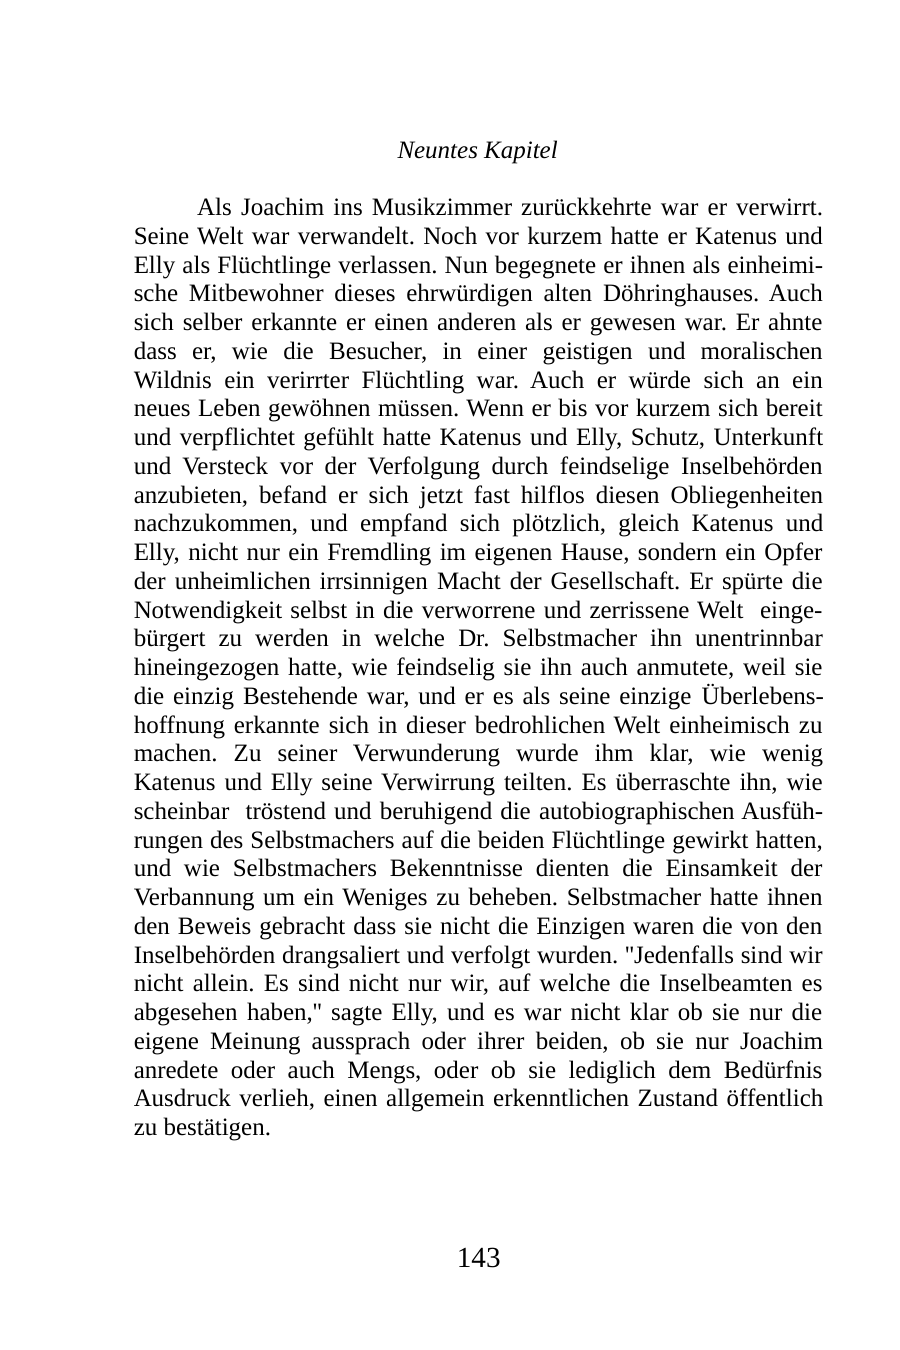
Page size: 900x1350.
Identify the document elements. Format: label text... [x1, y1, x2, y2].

text Neuntes Kapitel [133, 135, 823, 163]
text Als Joachim ins Musikzimmer zurückkehrte war er verwirrt. Seine Welt war verwandelt. Noch vor kurzem hatte er Katenus und Elly als Flüchtlinge verlassen. Nun begegnete er ihnen als einheimi-sche Mitbewohner dieses ehrwürdigen alten Döhringhauses. Auch sich selber erkannte er einen anderen als er gewesen war. Er ahnte dass er, wie die Besucher, in einer geistigen und moralischen Wildnis ein verirrter Flüchtling war. Auch er würde sich an ein neues Leben gewöhnen müssen. Wenn er bis vor kurzem sich bereit und verpflichtet gefühlt hatte Katenus und Elly, Schutz, Unterkunft und Versteck vor der Verfolgung durch feindselige Inselbehörden anzubieten, befand er sich jetzt fast hilflos diesen Obliegenheiten nachzukommen, und empfand sich plötzlich, gleich Katenus und Elly, nicht nur ein Fremdling im eigenen Hause, sondern ein Opfer der unheimlichen irrsinnigen Macht der Gesellschaft. Er spürte die Notwendigkeit selbst in die verworrene und zerrissene Welt einge-bürgert zu werden in welche Dr. Selbstmacher ihn unentrinnbar hineingezogen hatte, wie feindselig sie ihn auch anmutete, weil sie die einzig Bestehende war, und er es als seine einzige Überlebens-hoffnung erkannte sich in dieser bedrohlichen Welt einheimisch zu machen. Zu seiner Verwunderung wurde ihm klar, wie wenig Katenus und Elly seine Verwirrung teilten. Es überraschte ihn, wie scheinbar tröstend und beruhigend die autobiographischen Ausfüh-rungen des Selbstmachers auf die beiden Flüchtlinge gewirkt hatten, und wie Selbstmachers Bekenntnisse dienten die Einsamkeit der Verbannung um ein Weniges zu beheben. Selbstmacher hatte ihnen den Beweis gebracht dass sie nicht die Einzigen waren die von den Inselbehörden drangsaliert und verfolgt wurden. ''Jedenfalls sind wir nicht allein. Es sind nicht nur wir, auf welche die Inselbeamten es abgesehen haben,'' sagte Elly, und es war nicht klar ob sie nur die eigene Meinung aussprach oder ihrer beiden, ob sie nur Joachim anredete oder auch Mengs, oder ob sie lediglich dem Bedürfnis Ausdruck verlieh, einen allgemein erkenntlichen Zustand öffentlich zu bestätigen. [133, 192, 823, 1141]
